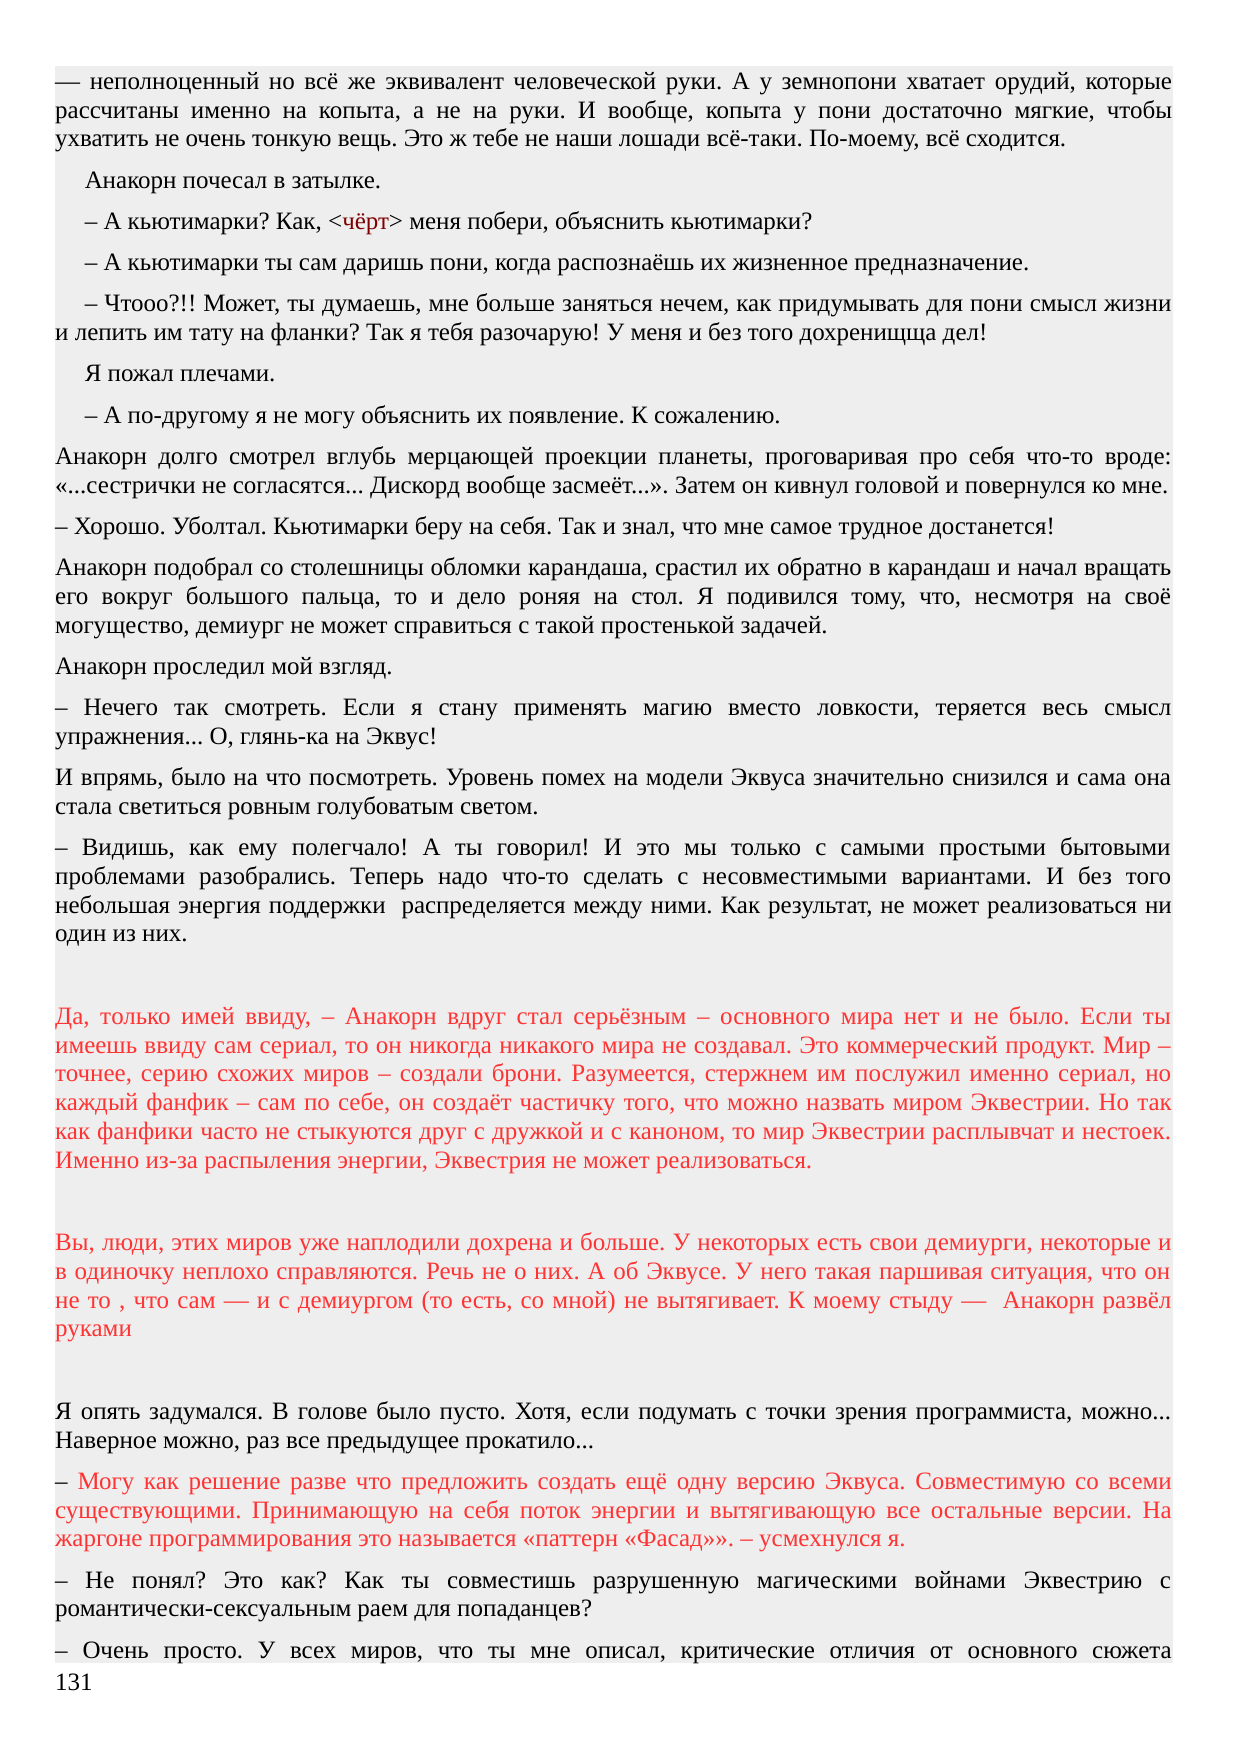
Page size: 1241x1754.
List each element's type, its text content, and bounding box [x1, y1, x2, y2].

text – А кьютимарки? Как, <чёрт> меня побери, объяснить кьютимарки? [55, 206, 1173, 235]
text Анакорн подобрал со столешницы обломки карандаша, срастил их обратно в карандаш и начал вращать его вокруг большого пальца, то и дело роняя на стол. Я подивился тому, что, несмотря на своё могущество, демиург не может справиться с такой простенькой задачей. [55, 552, 1173, 638]
text – А кьютимарки ты сам даришь пони, когда распознаёшь их жизненное предназначение. [55, 247, 1173, 276]
text – Очень просто. У всех миров, что ты мне описал, критические отличия от основного сюжета [55, 1635, 1173, 1663]
text Да, только имей ввиду, – Анакорн вдруг стал серьёзным – основного мира нет и не было. Если ты имеешь ввиду сам сериал, то он никогда никакого мира не создавал. Это коммерческий продукт. Мир – точнее, серию схожих миров – создали брони. Разумеется, стержнем им послужил именно сериал, но каждый фанфик – сам по себе, он создаёт частичку того, что можно назвать миром Эквестрии. Но так как фанфики часто не стыкуются друг с дружкой и с каноном, то мир Эквестрии расплывчат и нестоек. Именно из-за распыления энергии, Эквестрия не может реализоваться. [55, 1001, 1173, 1173]
text — неполноценный но всё же эквивалент человеческой руки. А у земнопони хватает орудий, которые рассчитаны именно на копыта, а не на руки. И вообще, копыта у пони достаточно мягкие, чтобы ухватить не очень тонкую вещь. Это ж тебе не наши лошади всё-таки. По-моему, всё сходится. [55, 66, 1173, 152]
text – А по-другому я не могу объяснить их появление. К сожалению. [55, 400, 1173, 428]
text – Чтооо?!! Может, ты думаешь, мне больше заняться нечем, как придумывать для пони смысл жизни и лепить им тату на фланки? Так я тебя разочарую! У меня и без того дохренищща дел! [55, 288, 1173, 346]
text Вы, люди, этих миров уже наплодили дохрена и больше. У некоторых есть свои демиурги, некоторые и в одиночку неплохо справляются. Речь не о них. А об Эквусе. У него такая паршивая ситуация, что он не то , что сам — и с демиургом (то есть, со мной) не вытягивает. К моему стыду — Анакорн развёл руками [55, 1227, 1173, 1342]
text – Нечего так смотреть. Если я стану применять магию вместо ловкости, теряется весь смысл упражнения... О, глянь-ка на Эквус! [55, 692, 1173, 750]
text Анакорн проследил мой взгляд. [55, 651, 1173, 680]
text Анакорн почесал в затылке. [55, 165, 1173, 193]
text Я опять задумался. В голове было пусто. Хотя, если подумать с точки зрения программиста, можно... Наверное можно, раз все предыдущее прокатило... [55, 1396, 1173, 1453]
text – Видишь, как ему полегчало! А ты говорил! И это мы только с самыми простыми бытовыми проблемами разобрались. Теперь надо что-то сделать с несовместимыми вариантами. И без того небольшая энергия поддержки распределяется между ними. Как результат, не может реализоваться ни один из них. [55, 832, 1173, 947]
text Я пожал плечами. [55, 358, 1173, 387]
text – Могу как решение разве что предложить создать ещё одну версию Эквуса. Совместимую со всеми существующими. Принимающую на себя поток энергии и вытягивающую все остальные версии. На жаргоне программирования это называется «паттерн «Фасад»». – усмехнулся я. [55, 1466, 1173, 1552]
text – Хорошо. Уболтал. Кьютимарки беру на себя. Так и знал, что мне самое трудное достанется! [55, 511, 1173, 540]
text – Не понял? Это как? Как ты совместишь разрушенную магическими войнами Эквестрию с романтически-сексуальным раем для попаданцев? [55, 1565, 1173, 1622]
text И впрямь, было на что посмотреть. Уровень помех на модели Эквуса значительно снизился и сама она стала светиться ровным голубоватым светом. [55, 762, 1173, 820]
text Анакорн долго смотрел вглубь мерцающей проекции планеты, проговаривая про себя что-то вроде: «...сестрички не согласятся... Дискорд вообще засмеёт...». Затем он кивнул головой и повернулся ко мне. [55, 441, 1173, 498]
